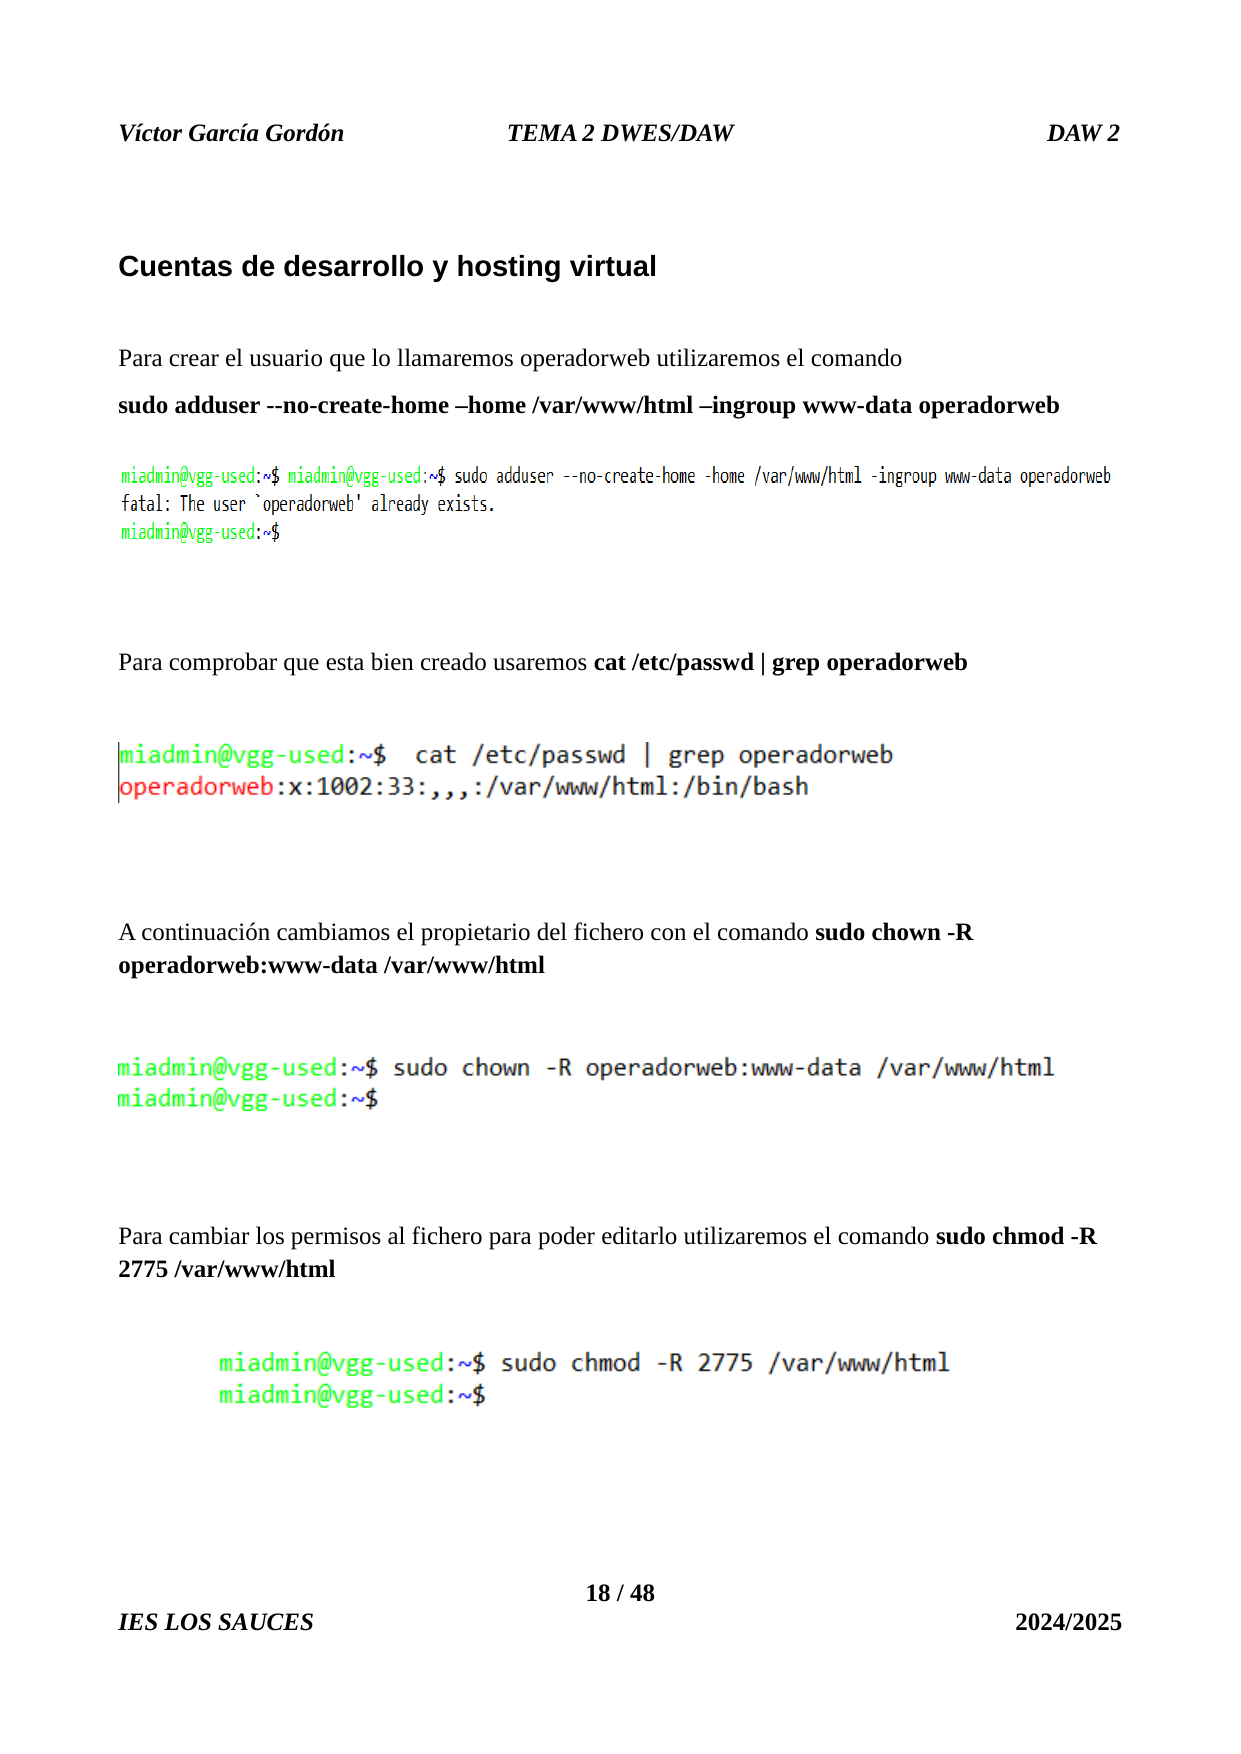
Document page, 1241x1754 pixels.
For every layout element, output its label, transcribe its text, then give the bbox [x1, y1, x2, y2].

text sudo adduser --no-create-home –home /var/www/html –ingroup www-data operadorweb [118, 390, 1122, 419]
text A continuación cambiamos el propietario del fichero con el comando sudo chown -R operadorweb:www-data /var/www/html [118, 917, 1122, 979]
text Para comprobar que esta bien creado usaremos cat /etc/passwd | grep operadorweb [118, 647, 1122, 676]
picture [118, 1045, 1123, 1122]
picture [118, 742, 911, 803]
text Para crear el usuario que lo llamaremos operadorweb utilizaremos el comando [118, 343, 1122, 371]
picture [121, 465, 1133, 548]
picture [219, 1349, 1021, 1416]
subtitle Cuentas de desarrollo y hosting virtual [118, 249, 1122, 282]
text Para cambiar los permisos al fichero para poder editarlo utilizaremos el comando sudo chmod -R 2775 /var/www/html [118, 1221, 1122, 1283]
